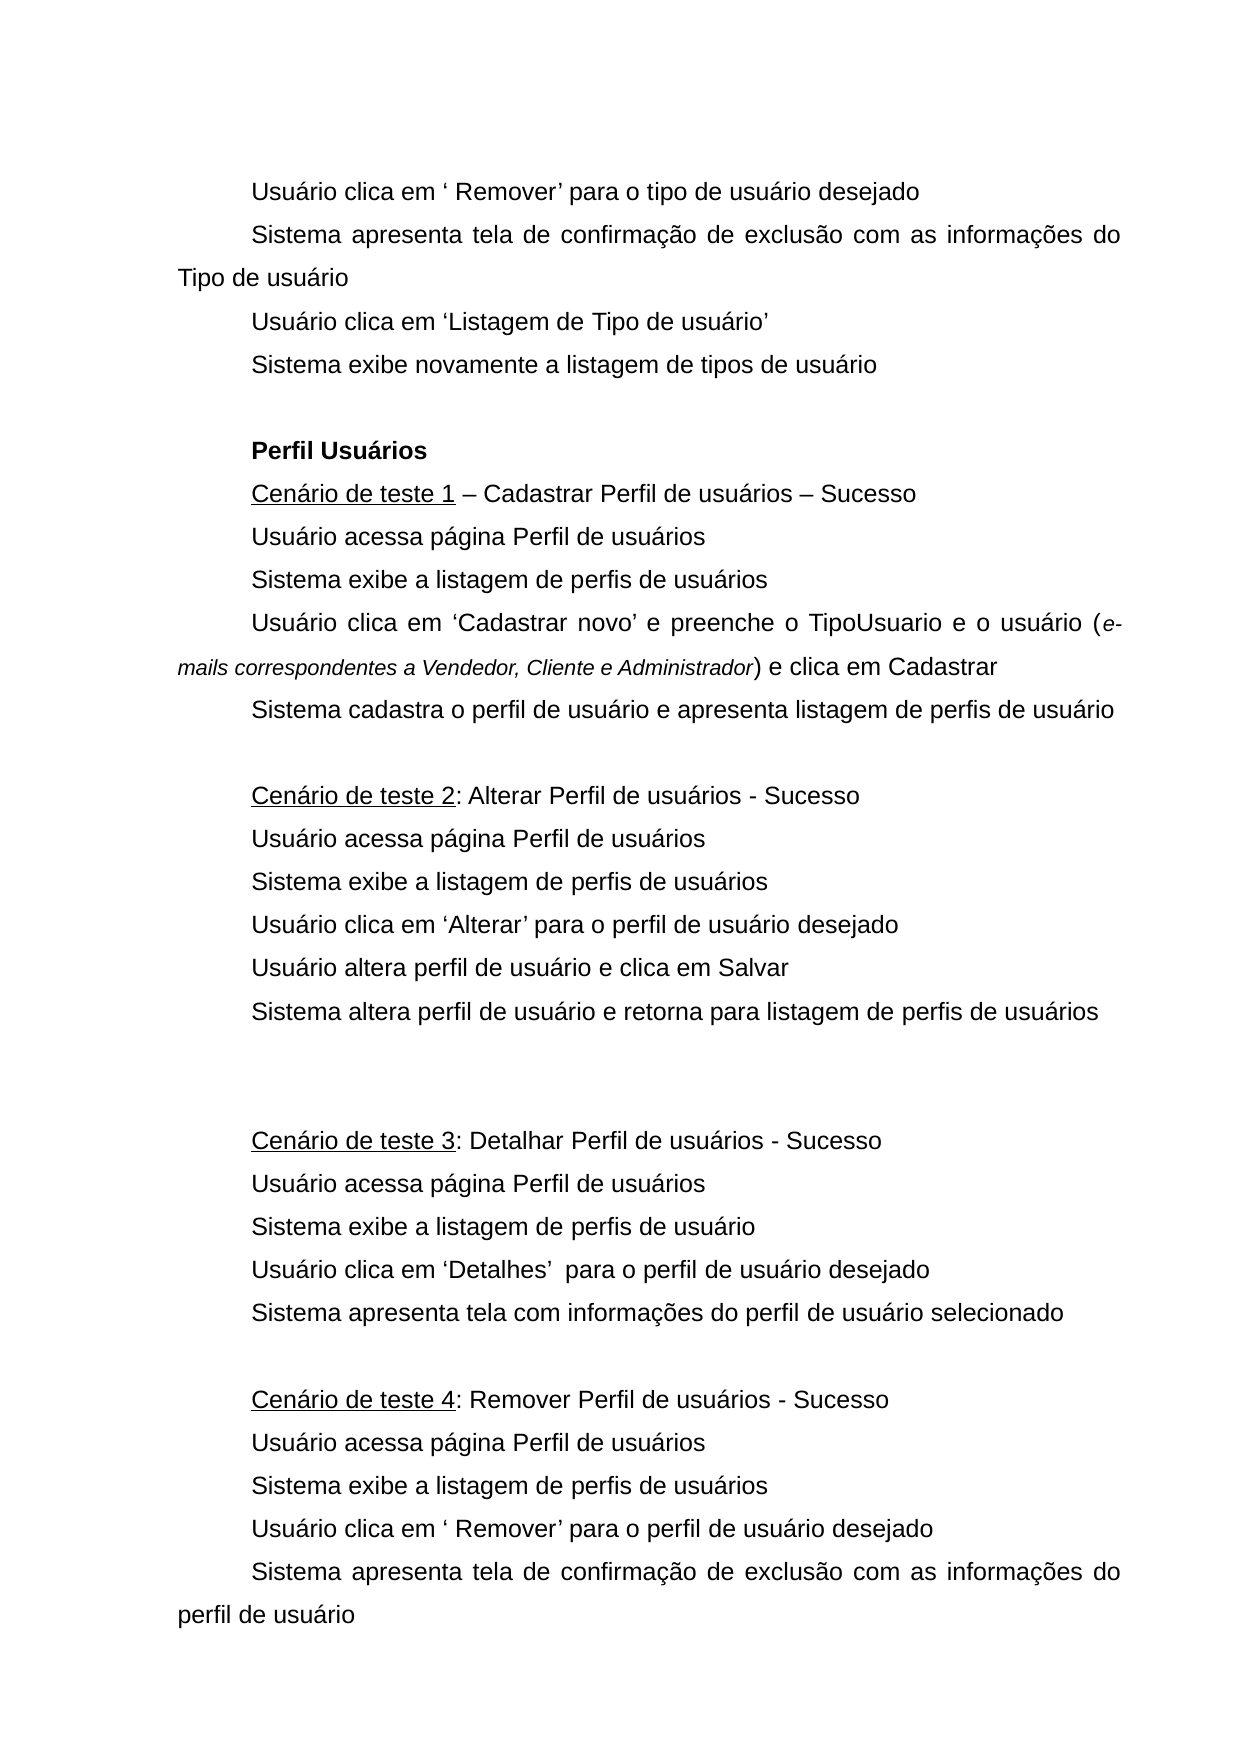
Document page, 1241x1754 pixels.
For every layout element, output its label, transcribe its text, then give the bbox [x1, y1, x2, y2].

text Usuário clica em ‘Listagem de Tipo de usuário’ [177, 307, 1122, 335]
text Usuário acessa página Perfil de usuários [177, 522, 1122, 551]
text Usuário acessa página Perfil de usuários [177, 1428, 1122, 1457]
text Usuário acessa página Perfil de usuários [177, 1169, 1122, 1198]
text Cenário de teste 2: Alterar Perfil de usuários - Sucesso [177, 781, 1122, 810]
text Sistema exibe a listagem de perfis de usuários [177, 565, 1122, 594]
text Perfil Usuários [177, 436, 1122, 465]
text Cenário de teste 3: Detalhar Perfil de usuários - Sucesso [177, 1126, 1122, 1155]
text Sistema altera perfil de usuário e retorna para listagem de perfis de usuários [177, 997, 1122, 1025]
text Sistema exibe a listagem de perfis de usuários [177, 867, 1122, 896]
text Sistema apresenta tela com informações do perfil de usuário selecionado [177, 1298, 1122, 1327]
text Sistema cadastra o perfil de usuário e apresenta listagem de perfis de usuário [177, 695, 1122, 723]
text Usuário clica em ‘Detalhes’ para o perfil de usuário desejado [177, 1255, 1122, 1284]
text Cenário de teste 4: Remover Perfil de usuários - Sucesso [177, 1385, 1122, 1413]
text Cenário de teste 1 – Cadastrar Perfil de usuários – Sucesso [177, 479, 1122, 508]
text Usuário altera perfil de usuário e clica em Salvar [177, 953, 1122, 982]
text Sistema exibe novamente a listagem de tipos de usuário [177, 350, 1122, 378]
text Sistema exibe a listagem de perfis de usuários [177, 1471, 1122, 1500]
text Usuário acessa página Perfil de usuários [177, 824, 1122, 853]
text Usuário clica em ‘Alterar’ para o perfil de usuário desejado [177, 910, 1122, 939]
text Sistema apresenta tela de confirmação de exclusão com as informações do Tipo de usuário [177, 220, 1122, 292]
text Usuário clica em ‘ Remover’ para o tipo de usuário desejado [177, 177, 1122, 206]
text Usuário clica em ‘Cadastrar novo’ e preenche o TipoUsuario e o usuário (e-mails correspondentes a Vendedor, Cliente e Administrador) e clica em Cadastrar [177, 608, 1122, 680]
text Usuário clica em ‘ Remover’ para o perfil de usuário desejado [177, 1514, 1122, 1543]
text Sistema apresenta tela de confirmação de exclusão com as informações do perfil de usuário [177, 1557, 1122, 1629]
text Sistema exibe a listagem de perfis de usuário [177, 1212, 1122, 1241]
